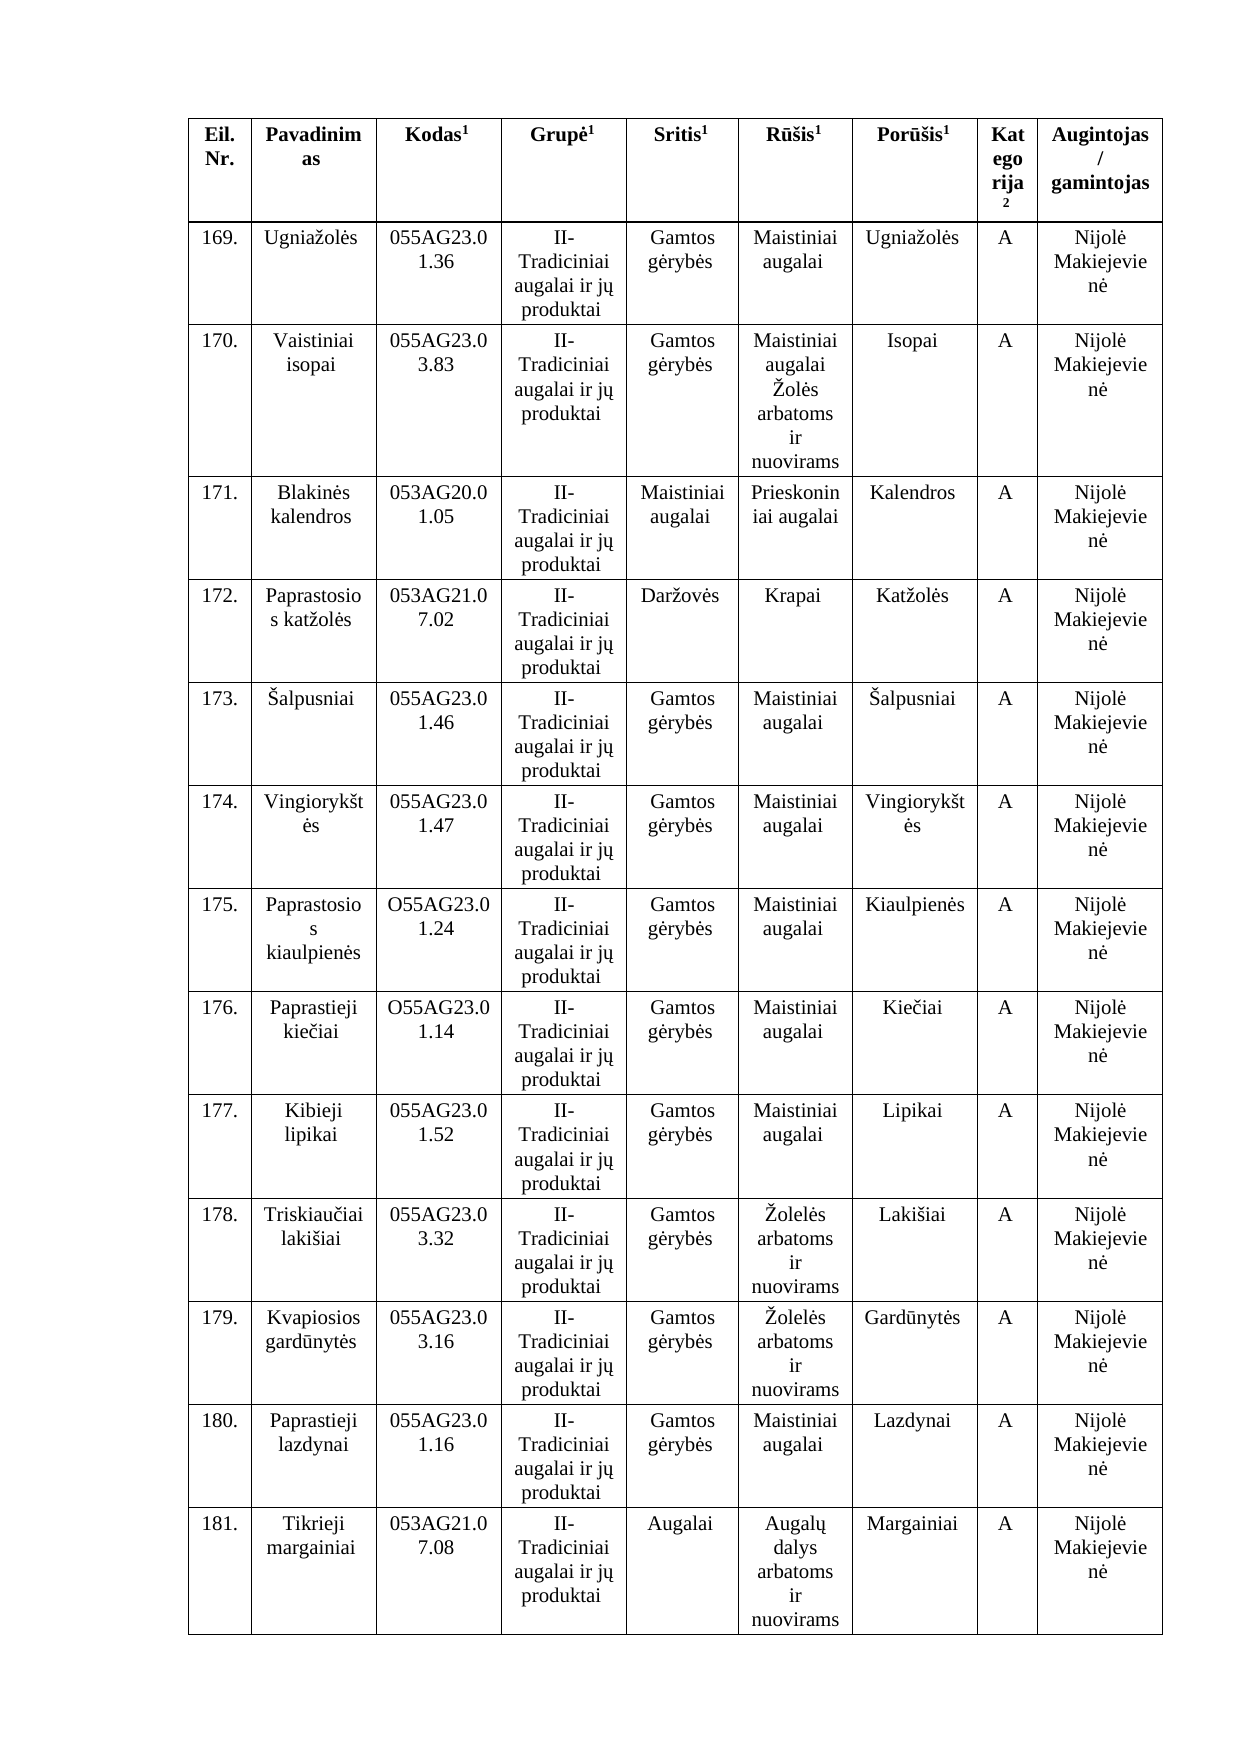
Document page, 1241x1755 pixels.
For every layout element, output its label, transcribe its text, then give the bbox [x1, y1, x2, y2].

table_cell Augalai [627, 1508, 738, 1634]
table_cell 171. [189, 477, 251, 579]
table_cell Vaistiniai isopai [252, 325, 376, 476]
table_header Kodas1 [377, 119, 501, 221]
table_cell Vingiorykštės [252, 786, 376, 888]
table_cell Ugniažolės [252, 223, 376, 324]
table_cell Nijolė Makiejevienė [1038, 683, 1162, 785]
table_cell Margainiai [853, 1508, 977, 1634]
table_cell A [978, 325, 1037, 476]
table_cell Maistiniai augalai [739, 223, 852, 324]
table_cell Kibieji lipikai [252, 1095, 376, 1197]
table_cell 053AG21.07.02 [377, 580, 501, 682]
table_cell Nijolė Makiejevienė [1038, 992, 1162, 1094]
table_cell A [978, 1095, 1037, 1197]
table_header Pavadinimas [252, 119, 376, 221]
table_cell A [978, 992, 1037, 1094]
table_cell Nijolė Makiejevienė [1038, 580, 1162, 682]
table_cell A [978, 580, 1037, 682]
table_cell Nijolė Makiejevienė [1038, 477, 1162, 579]
table_cell Gamtos gėrybės [627, 325, 738, 476]
table_cell A [978, 1199, 1037, 1301]
table_cell Maistiniai augalai [739, 1405, 852, 1507]
table_cell Maistiniai augalai [627, 477, 738, 579]
table_cell Lazdynai [853, 1405, 977, 1507]
table_cell 170. [189, 325, 251, 476]
table_cell Paprastosios kiaulpienės [252, 889, 376, 991]
table_cell O55AG23.01.14 [377, 992, 501, 1094]
table_cell II-Tradiciniai augalai ir jų produktai [502, 1095, 626, 1197]
table_cell O55AG23.01.24 [377, 889, 501, 991]
table_cell Kiaulpienės [853, 889, 977, 991]
table_cell Šalpusniai [252, 683, 376, 785]
table_cell Gamtos gėrybės [627, 786, 738, 888]
table_header Sritis1 [627, 119, 738, 221]
table_cell 175. [189, 889, 251, 991]
table_cell Ugniažolės [853, 223, 977, 324]
table_cell 178. [189, 1199, 251, 1301]
table_cell Krapai [739, 580, 852, 682]
table_header Rūšis1 [739, 119, 852, 221]
table_cell Kiečiai [853, 992, 977, 1094]
table_cell 177. [189, 1095, 251, 1197]
table_cell Prieskoniniai augalai [739, 477, 852, 579]
table_header Kategorija2 [978, 119, 1037, 221]
table_cell 180. [189, 1405, 251, 1507]
table_cell Gamtos gėrybės [627, 1095, 738, 1197]
table_cell Lakišiai [853, 1199, 977, 1301]
table_cell II-Tradiciniai augalai ir jų produktai [502, 683, 626, 785]
table_cell Katžolės [853, 580, 977, 682]
table_cell II-Tradiciniai augalai ir jų produktai [502, 1405, 626, 1507]
table_cell 055AG23.01.47 [377, 786, 501, 888]
table_cell Maistiniai augalai [739, 992, 852, 1094]
table_cell Kalendros [853, 477, 977, 579]
table_cell II-Tradiciniai augalai ir jų produktai [502, 223, 626, 324]
table_cell 174. [189, 786, 251, 888]
table_cell Maistiniai augalai [739, 1095, 852, 1197]
table_cell 053AG21.07.08 [377, 1508, 501, 1634]
table_cell II-Tradiciniai augalai ir jų produktai [502, 477, 626, 579]
table_cell Maistiniai augalai Žolės arbatoms ir nuovirams [739, 325, 852, 476]
table_cell II-Tradiciniai augalai ir jų produktai [502, 1508, 626, 1634]
table_cell Nijolė Makiejevienė [1038, 1095, 1162, 1197]
table_cell Triskiaučiai lakišiai [252, 1199, 376, 1301]
table_header Grupė1 [502, 119, 626, 221]
table_cell 172. [189, 580, 251, 682]
table_cell Paprastieji kiečiai [252, 992, 376, 1094]
table_cell A [978, 477, 1037, 579]
table_cell Blakinės kalendros [252, 477, 376, 579]
table_cell II-Tradiciniai augalai ir jų produktai [502, 1199, 626, 1301]
table_cell Gardūnytės [853, 1302, 977, 1404]
table_cell Gamtos gėrybės [627, 1199, 738, 1301]
table_cell Gamtos gėrybės [627, 889, 738, 991]
table_cell Maistiniai augalai [739, 786, 852, 888]
table_cell Nijolė Makiejevienė [1038, 1302, 1162, 1404]
table_cell 176. [189, 992, 251, 1094]
table_cell 055AG23.03.16 [377, 1302, 501, 1404]
table_cell Daržovės [627, 580, 738, 682]
table_cell Nijolė Makiejevienė [1038, 1199, 1162, 1301]
table_cell Gamtos gėrybės [627, 992, 738, 1094]
table_cell Žolelės arbatoms ir nuovirams [739, 1302, 852, 1404]
table_cell 181. [189, 1508, 251, 1634]
table_header Eil. Nr. [189, 119, 251, 221]
table_cell II-Tradiciniai augalai ir jų produktai [502, 1302, 626, 1404]
table_cell Gamtos gėrybės [627, 223, 738, 324]
table_cell A [978, 1405, 1037, 1507]
table_cell 179. [189, 1302, 251, 1404]
table_cell Isopai [853, 325, 977, 476]
table_cell Paprastieji lazdynai [252, 1405, 376, 1507]
table_cell Nijolė Makiejevienė [1038, 1405, 1162, 1507]
table_cell Gamtos gėrybės [627, 1405, 738, 1507]
table_cell A [978, 786, 1037, 888]
table_cell Augalų dalys arbatoms ir nuovirams [739, 1508, 852, 1634]
table_header Porūšis1 [853, 119, 977, 221]
table_cell Šalpusniai [853, 683, 977, 785]
table_cell II-Tradiciniai augalai ir jų produktai [502, 580, 626, 682]
table_cell Paprastosios katžolės [252, 580, 376, 682]
table_cell Nijolė Makiejevienė [1038, 325, 1162, 476]
table_cell 055AG23.01.52 [377, 1095, 501, 1197]
table_cell Gamtos gėrybės [627, 683, 738, 785]
table_cell 055AG23.01.46 [377, 683, 501, 785]
table_cell Nijolė Makiejevienė [1038, 223, 1162, 324]
table_cell 055AG23.01.36 [377, 223, 501, 324]
table_cell Vingiorykštės [853, 786, 977, 888]
table_cell II-Tradiciniai augalai ir jų produktai [502, 325, 626, 476]
table_cell A [978, 223, 1037, 324]
table_cell A [978, 1508, 1037, 1634]
table_cell Nijolė Makiejevienė [1038, 1508, 1162, 1634]
table_cell A [978, 683, 1037, 785]
table_cell Nijolė Makiejevienė [1038, 889, 1162, 991]
table_cell 053AG20.01.05 [377, 477, 501, 579]
table_cell Žolelės arbatoms ir nuovirams [739, 1199, 852, 1301]
table_cell II-Tradiciniai augalai ir jų produktai [502, 786, 626, 888]
table_cell Tikrieji margainiai [252, 1508, 376, 1634]
table_cell 173. [189, 683, 251, 785]
table_cell Maistiniai augalai [739, 683, 852, 785]
table_cell II-Tradiciniai augalai ir jų produktai [502, 889, 626, 991]
table_cell A [978, 1302, 1037, 1404]
table_cell 169. [189, 223, 251, 324]
table_header Augintojas/ gamintojas [1038, 119, 1162, 221]
table_cell 055AG23.03.32 [377, 1199, 501, 1301]
table_cell Lipikai [853, 1095, 977, 1197]
table_cell Maistiniai augalai [739, 889, 852, 991]
table_cell 055AG23.01.16 [377, 1405, 501, 1507]
table_cell Nijolė Makiejevienė [1038, 786, 1162, 888]
table_cell 055AG23.03.83 [377, 325, 501, 476]
table_cell A [978, 889, 1037, 991]
table_cell Kvapiosios gardūnytės [252, 1302, 376, 1404]
table_cell Gamtos gėrybės [627, 1302, 738, 1404]
table_cell II-Tradiciniai augalai ir jų produktai [502, 992, 626, 1094]
